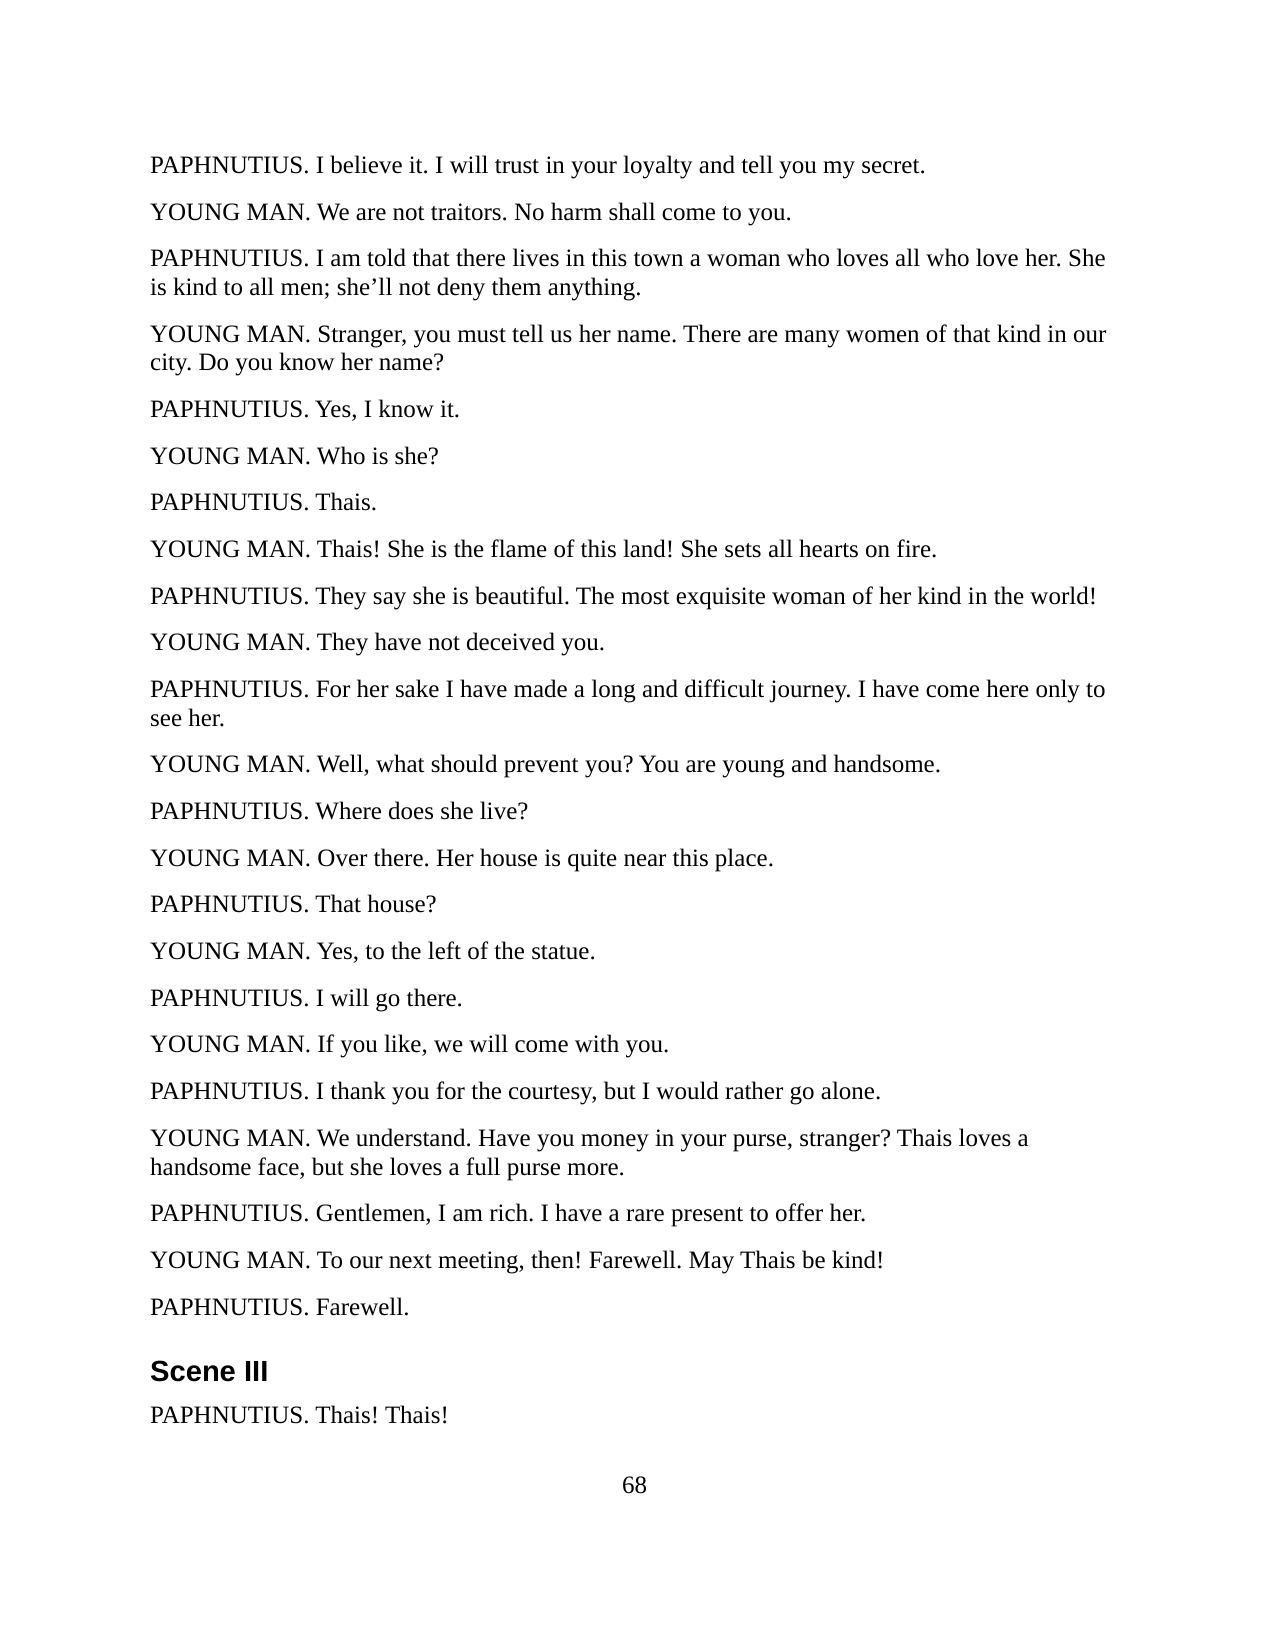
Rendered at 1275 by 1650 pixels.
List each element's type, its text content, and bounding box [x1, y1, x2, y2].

text PAPHNUTIUS. I thank you for the courtesy, but I would rather go alone. [150, 1076, 1125, 1105]
text YOUNG MAN. Stranger, you must tell us her name. There are many women of that kind in our city. Do you know her name? [150, 319, 1125, 376]
text YOUNG MAN. Yes, to the left of the statue. [150, 936, 1125, 965]
subtitle Scene III [150, 1354, 1125, 1388]
text PAPHNUTIUS. I am told that there lives in this town a woman who loves all who love her. She is kind to all men; she’ll not deny them anything. [150, 243, 1125, 301]
text YOUNG MAN. Thais! She is the flame of this land! She sets all hearts on fire. [150, 534, 1125, 563]
text YOUNG MAN. Over there. Her house is quite near this place. [150, 843, 1125, 872]
text YOUNG MAN. To our next meeting, then! Farewell. May Thais be kind! [150, 1245, 1125, 1274]
text PAPHNUTIUS. For her sake I have made a long and difficult journey. I have come here only to see her. [150, 674, 1125, 732]
text PAPHNUTIUS. I believe it. I will trust in your loyalty and tell you my secret. [150, 150, 1125, 179]
text YOUNG MAN. They have not deceived you. [150, 627, 1125, 656]
text PAPHNUTIUS. Gentlemen, I am rich. I have a rare present to offer her. [150, 1198, 1125, 1227]
text PAPHNUTIUS. Thais! Thais! [150, 1400, 1125, 1429]
text YOUNG MAN. We are not traitors. No harm shall come to you. [150, 197, 1125, 225]
text PAPHNUTIUS. Farewell. [150, 1292, 1125, 1320]
text PAPHNUTIUS. Yes, I know it. [150, 394, 1125, 423]
text YOUNG MAN. Well, what should prevent you? You are young and handsome. [150, 749, 1125, 778]
text PAPHNUTIUS. That house? [150, 889, 1125, 918]
text PAPHNUTIUS. Thais. [150, 487, 1125, 516]
text PAPHNUTIUS. They say she is beautiful. The most exquisite woman of her kind in the world! [150, 581, 1125, 609]
text YOUNG MAN. If you like, we will come with you. [150, 1029, 1125, 1058]
text YOUNG MAN. We understand. Have you money in your purse, stranger? Thais loves a handsome face, but she loves a full purse more. [150, 1123, 1125, 1180]
text YOUNG MAN. Who is she? [150, 441, 1125, 469]
text PAPHNUTIUS. I will go there. [150, 983, 1125, 1012]
text PAPHNUTIUS. Where does she live? [150, 796, 1125, 825]
